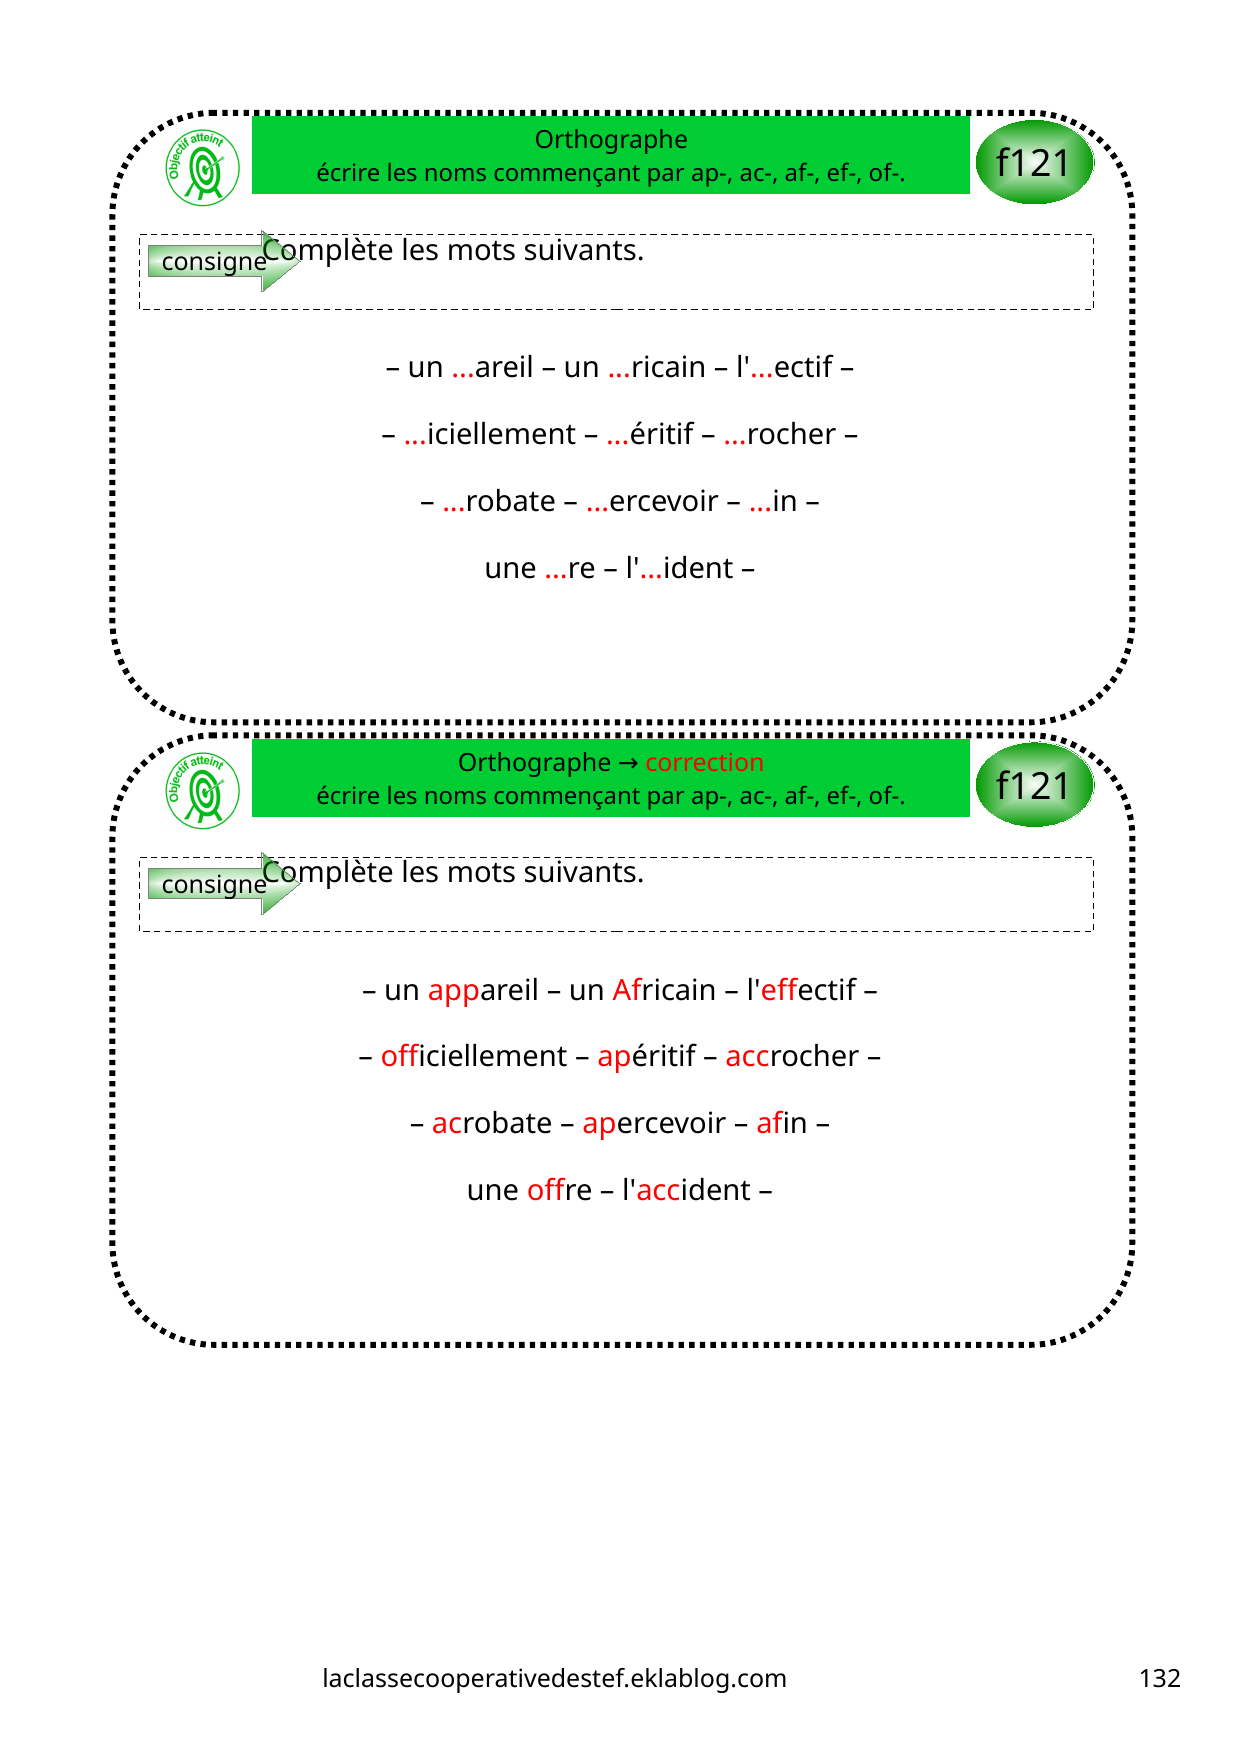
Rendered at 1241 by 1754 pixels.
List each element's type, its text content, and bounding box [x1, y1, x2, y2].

table_cell [201, 264, 213, 268]
table_cell [257, 259, 296, 267]
table_cell [100, 846, 142, 897]
table_cell [970, 817, 1097, 846]
table_cell [59, 303, 100, 630]
table_cell [100, 274, 142, 303]
picture [164, 126, 243, 209]
table_cell [1098, 925, 1139, 1253]
table_cell [1098, 739, 1139, 817]
table_cell [252, 817, 970, 846]
table_cell [1139, 739, 1182, 817]
table_cell [59, 846, 100, 897]
table_cell [59, 925, 100, 1253]
table_cell [59, 195, 100, 223]
table_cell [142, 1253, 248, 1304]
table_cell [1098, 630, 1139, 682]
table_cell [267, 255, 284, 260]
table_cell [100, 223, 142, 274]
table_cell [1139, 1253, 1182, 1304]
table_cell [252, 195, 970, 223]
table_cell [1139, 195, 1182, 223]
table_cell [59, 274, 100, 303]
table_header [970, 88, 1097, 116]
table_cell [1139, 897, 1182, 925]
table_cell [100, 897, 142, 925]
table_cell [59, 817, 100, 846]
table_cell – un ...areil – un ...ricain – l'...ectif – – ...iciellement – ...éritif – ...rocher – – ...robate – ...ercevoir – ...in – une ...re – l'...ident – [142, 303, 1097, 630]
table_header [1098, 88, 1139, 116]
table_cell [970, 739, 1097, 817]
table_cell [100, 739, 142, 817]
table_cell [59, 1253, 100, 1304]
table_cell [142, 274, 1097, 303]
table_cell [59, 739, 100, 817]
table_cell [1098, 223, 1139, 274]
table_cell [1139, 223, 1182, 274]
table_header [100, 88, 142, 116]
table_header [252, 88, 970, 116]
table_cell – un appareil – un Africain – l'effectif – – officiellement – apéritif – accrocher – – acrobate – apercevoir – afin – une offre – l'accident – [142, 925, 1097, 1253]
table_header [252, 710, 970, 739]
table_cell [1139, 116, 1182, 194]
table_cell [248, 1253, 991, 1304]
table_cell [142, 116, 252, 194]
table_cell [59, 116, 100, 194]
table_cell [100, 1253, 142, 1304]
table_cell [248, 630, 991, 682]
table_cell Complète les mots suivants. [142, 846, 1097, 897]
table_cell [991, 630, 1097, 682]
table_header [59, 710, 100, 739]
table_cell Orthographe → correction écrire les noms commençant par ap-, ac-, af-, ef-, of-. [252, 739, 970, 817]
table_cell [970, 116, 1097, 194]
table_header [59, 88, 100, 116]
table_cell [59, 630, 100, 682]
table_cell [100, 630, 142, 682]
table_header [100, 710, 142, 739]
table_cell [991, 1253, 1097, 1304]
table_header [142, 88, 252, 116]
table_cell [1098, 303, 1139, 630]
table_cell [142, 195, 252, 223]
table_header [1139, 88, 1182, 116]
table_cell [165, 262, 175, 266]
table_cell [1139, 925, 1182, 1253]
table_cell [170, 254, 266, 259]
table_header [1098, 710, 1139, 739]
picture [164, 749, 243, 832]
table_cell [100, 817, 142, 846]
table_cell [1139, 303, 1182, 630]
table_cell [1098, 116, 1139, 194]
table_cell [1139, 817, 1182, 846]
table_cell Orthographe écrire les noms commençant par ap-, ac-, af-, ef-, of-. [252, 116, 970, 194]
table_cell [100, 116, 142, 194]
table_cell [142, 739, 252, 817]
table_cell [1098, 846, 1139, 897]
table_cell [1098, 195, 1139, 223]
table_cell [59, 223, 100, 274]
table_cell [100, 195, 142, 223]
table_cell Complète les mots suivants. [142, 223, 1097, 274]
table_cell [1139, 846, 1182, 897]
table_cell [153, 257, 165, 265]
table_header [142, 710, 252, 739]
table_cell [142, 897, 1097, 925]
table_cell [1098, 897, 1139, 925]
table_cell [100, 303, 142, 630]
table_cell [970, 195, 1097, 223]
table_cell [1098, 274, 1139, 303]
table_cell [59, 897, 100, 925]
table_cell [1139, 274, 1182, 303]
table_header [970, 710, 1097, 739]
table_cell [1139, 630, 1182, 682]
table_cell [142, 817, 252, 846]
table_header [1139, 710, 1182, 739]
table_cell [142, 630, 248, 682]
table_cell [100, 925, 142, 1253]
table_cell [1098, 1253, 1139, 1304]
table_cell [1098, 817, 1139, 846]
